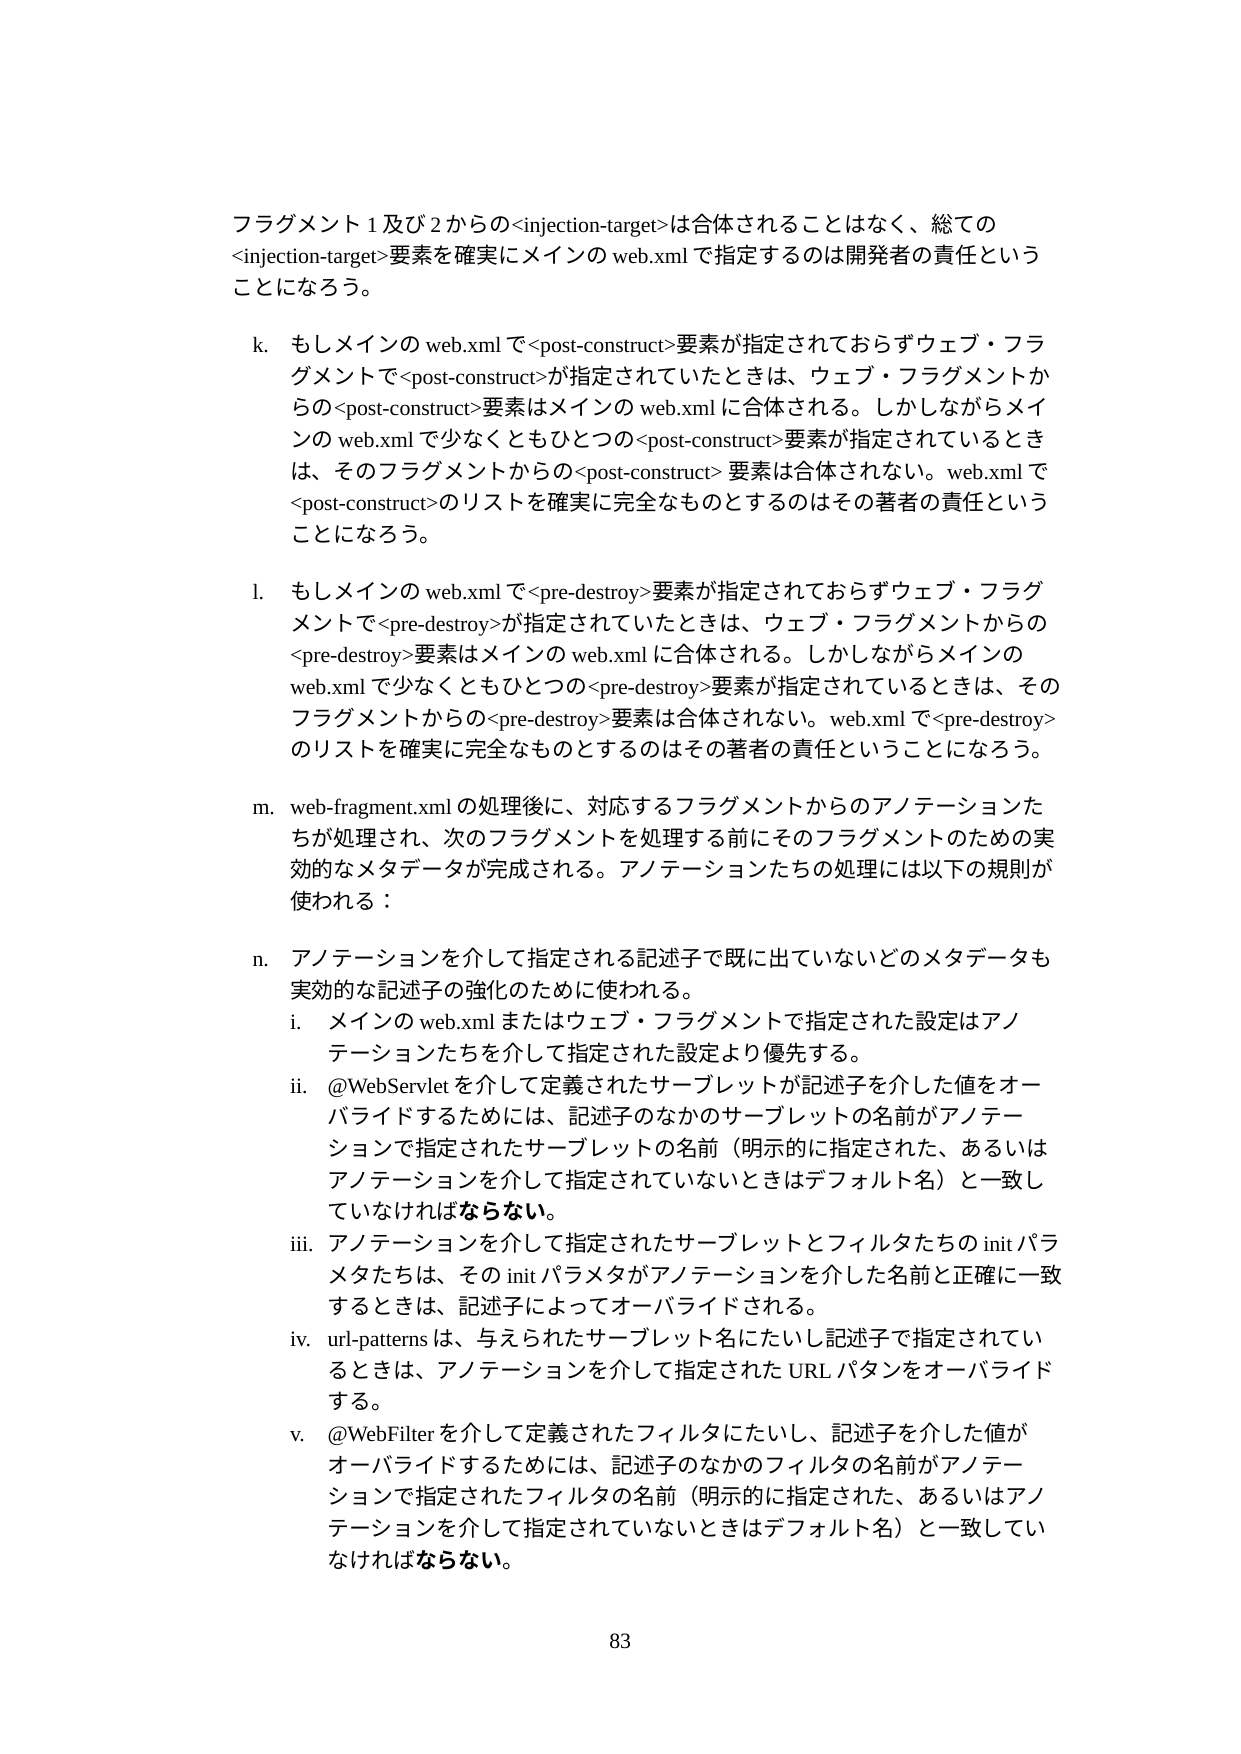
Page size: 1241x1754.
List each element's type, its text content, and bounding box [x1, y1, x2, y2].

list @WebFilterを介して定義されたフィルタにたいし、記述子を介した値がオーバライドするためには、記述子のなかのフィルタの名前がアノテーションで指定されたフィルタの名前（明示的に指定された、あるいはアノテーションを介して指定されていないときはデフォルト名）と一致していなければならない。 [290, 1416, 1063, 1574]
list web-fragment.xmlの処理後に、対応するフラグメントからのアノテーションたちが処理され、次のフラグメントを処理する前にそのフラグメントのための実効的なメタデータが完成される。アノテーションたちの処理には以下の規則が使われる： [252, 789, 1063, 916]
list url-patternsは、与えられたサーブレット名にたいし記述子で指定されているときは、アノテーションを介して指定されたURLパタンをオーバライドする。 [290, 1321, 1063, 1416]
text フラグメント1及び2からの<injection-target>は合体されることはなく、総ての<injection-target>要素を確実にメインのweb.xmlで指定するのは開発者の責任ということになろう。 [231, 207, 1063, 302]
list メインのweb.xmlまたはウェブ・フラグメントで指定された設定はアノテーションたちを介して指定された設定より優先する。 [290, 1004, 1063, 1068]
list @WebServletを介して定義されたサーブレットが記述子を介した値をオーバライドするためには、記述子のなかのサーブレットの名前がアノテーションで指定されたサーブレットの名前（明示的に指定された、あるいはアノテーションを介して指定されていないときはデフォルト名）と一致していなければならない。 [290, 1068, 1063, 1226]
list もしメインのweb.xmlで<pre-destroy>要素が指定されておらずウェブ・フラグメントで<pre-destroy>が指定されていたときは、ウェブ・フラグメントからの<pre-destroy>要素はメインのweb.xmlに合体される。しかしながらメインのweb.xmlで少なくともひとつの<pre-destroy>要素が指定されているときは、そのフラグメントからの<pre-destroy>要素は合体されない。web.xmlで<pre-destroy>のリストを確実に完全なものとするのはその著者の責任ということになろう。 [252, 574, 1063, 764]
list アノテーションを介して指定されたサーブレットとフィルタたちのinitパラメタたちは、そのinitパラメタがアノテーションを介した名前と正確に一致するときは、記述子によってオーバライドされる。 [290, 1226, 1063, 1321]
list もしメインのweb.xmlで<post-construct>要素が指定されておらずウェブ・フラグメントで<post-construct>が指定されていたときは、ウェブ・フラグメントからの<post-construct>要素はメインのweb.xmlに合体される。しかしながらメインのweb.xmlで少なくともひとつの<post-construct>要素が指定されているときは、そのフラグメントからの<post-construct> 要素は合体されない。web.xmlで<post-construct>のリストを確実に完全なものとするのはその著者の責任ということになろう。 [252, 327, 1063, 549]
list アノテーションを介して指定される記述子で既に出ていないどのメタデータも実効的な記述子の強化のために使われる。 [252, 941, 1063, 1004]
